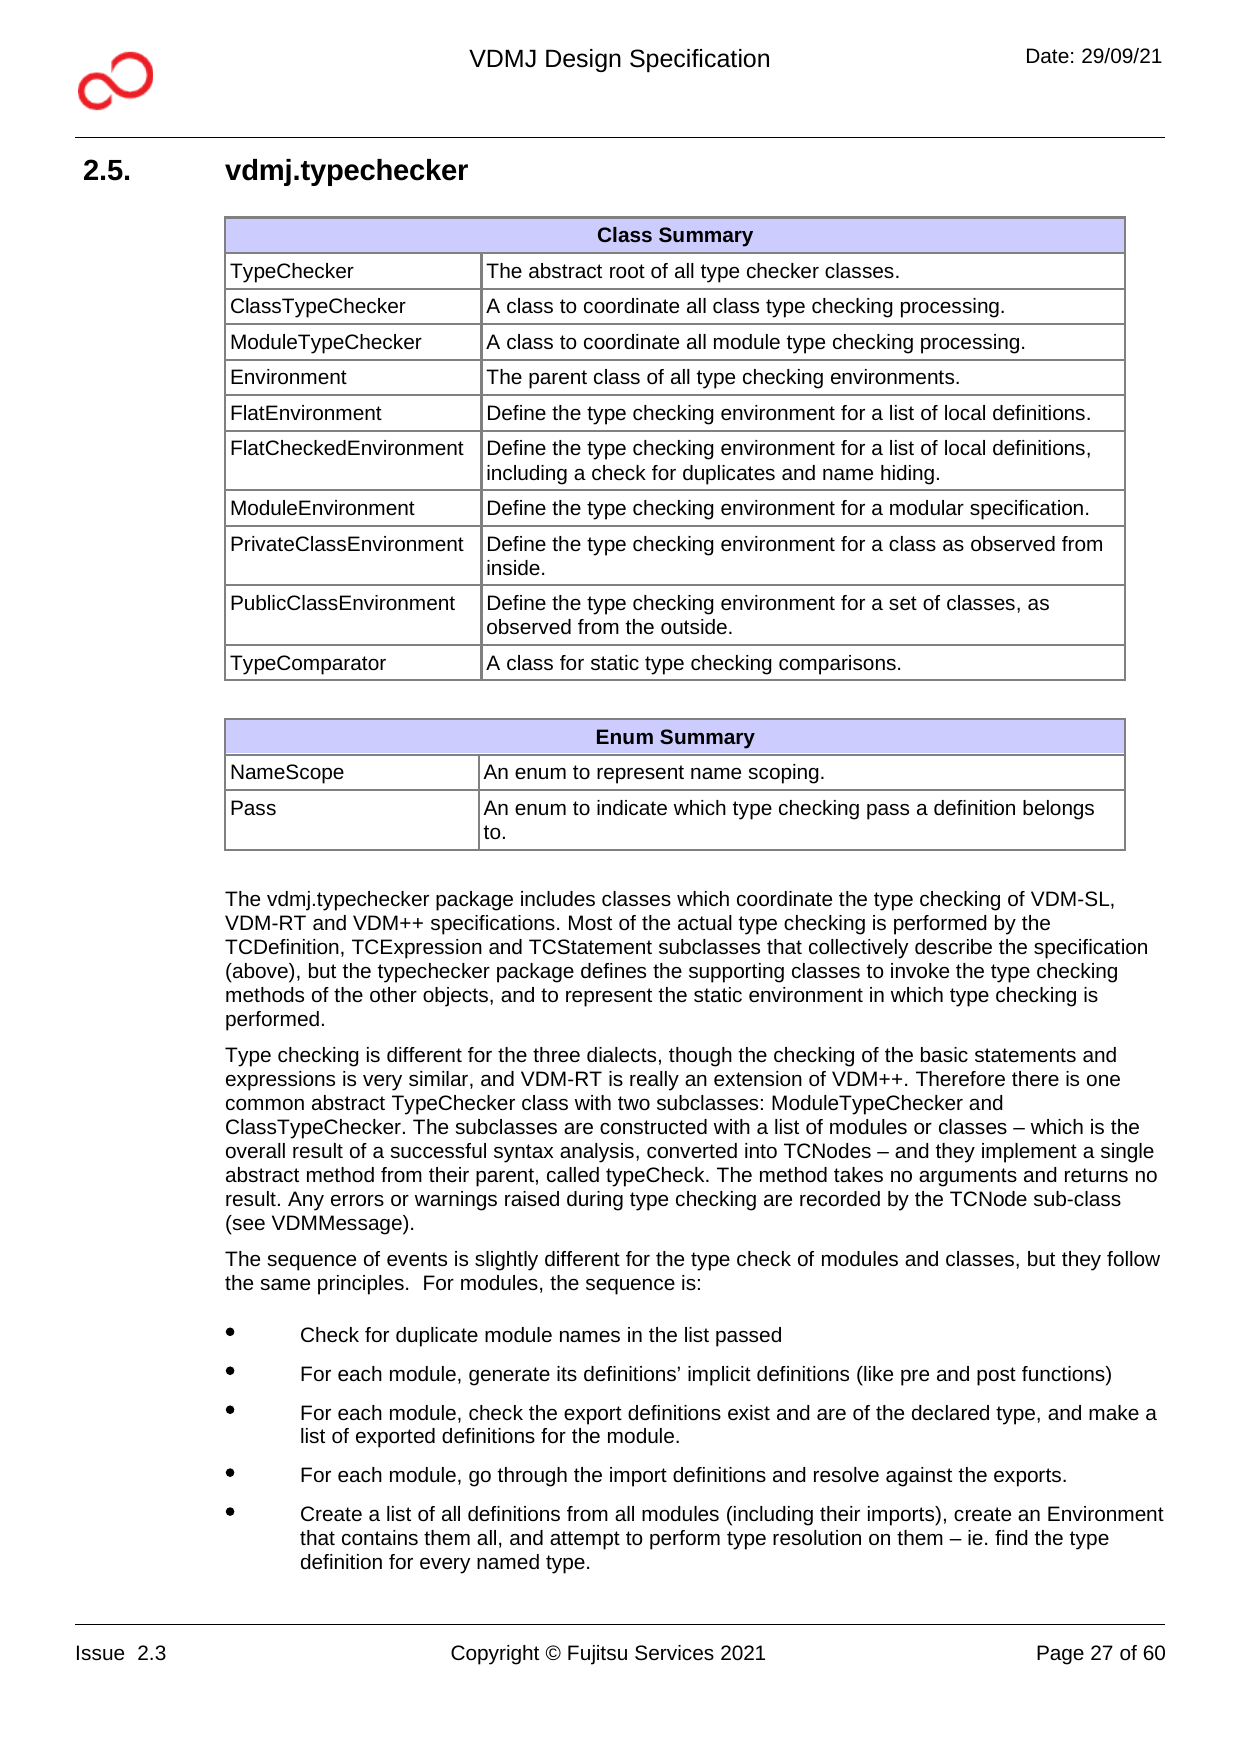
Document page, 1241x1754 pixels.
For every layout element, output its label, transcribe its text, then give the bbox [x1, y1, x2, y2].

table_cell ModuleEnvironment [226, 491, 480, 525]
table_cell TypeChecker [226, 254, 480, 287]
table_header Class Summary [226, 219, 1124, 252]
text The vdmj.typechecker package includes classes which coordinate the type checking of VDM-SL, VDM-RT and VDM++ specifications. Most of the actual type checking is performed by the TCDefinition, TCExpression and TCStatement subclasses that collectively describe the specification (above), but the typechecker package defines the supporting classes to invoke the type checking methods of the other objects, and to represent the static environment in which type checking is performed. [225, 887, 1165, 1031]
table_cell PrivateClassEnvironment [226, 527, 480, 584]
table_cell Define the type checking environment for a list of local definitions. [483, 396, 1124, 429]
table_cell NameScope [226, 756, 478, 789]
table_cell Environment [226, 361, 480, 394]
subtitle vdmj.typechecker [75, 153, 1165, 186]
table_cell PublicClassEnvironment [226, 586, 480, 644]
table_cell FlatEnvironment [226, 396, 480, 429]
list For each module, check the export definitions exist and are of the declared type, and make a list of exported definitions for the module. [225, 1401, 1165, 1449]
table_cell Pass [226, 791, 478, 848]
table_cell An enum to represent name scoping. [480, 756, 1124, 789]
table_cell TypeComparator [226, 646, 480, 679]
list Create a list of all definitions from all modules (including their imports), create an Environment that contains them all, and attempt to perform type resolution on them – ie. find the type definition for every named type. [225, 1503, 1165, 1574]
table_header Enum Summary [226, 720, 1124, 753]
table_cell Define the type checking environment for a modular specification. [483, 491, 1124, 525]
list Check for duplicate module names in the list passed [225, 1323, 1165, 1347]
table_cell The parent class of all type checking environments. [483, 361, 1124, 394]
list For each module, generate its definitions’ implicit definitions (like pre and post functions) [225, 1362, 1165, 1386]
table_cell Define the type checking environment for a class as observed from inside. [483, 527, 1124, 584]
table_cell The abstract root of all type checker classes. [483, 254, 1124, 287]
picture [78, 44, 153, 120]
table_cell A class to coordinate all module type checking processing. [483, 325, 1124, 358]
table_cell A class for static type checking comparisons. [483, 646, 1124, 679]
table_cell ClassTypeChecker [226, 290, 480, 323]
table_cell FlatCheckedEnvironment [226, 432, 480, 489]
table_cell An enum to indicate which type checking pass a definition belongs to. [480, 791, 1124, 848]
table_cell Define the type checking environment for a set of classes, as observed from the outside. [483, 586, 1124, 644]
text Type checking is different for the three dialects, though the checking of the basic statements and expressions is very similar, and VDM-RT is really an extension of VDM++. Therefore there is one common abstract TypeChecker class with two subclasses: ModuleTypeChecker and ClassTypeChecker. The subclasses are constructed with a list of modules or classes – which is the overall result of a successful syntax analysis, converted into TCNodes – and they implement a single abstract method from their parent, called typeCheck. The method takes no arguments and returns no result. Any errors or warnings raised during type checking are recorded by the TCNode sub-class (see VDMMessage). [225, 1043, 1165, 1235]
table_cell Define the type checking environment for a list of local definitions, including a check for duplicates and name hiding. [483, 432, 1124, 489]
table_cell ModuleTypeChecker [226, 325, 480, 358]
table_cell A class to coordinate all class type checking processing. [483, 290, 1124, 323]
list For each module, go through the import definitions and resolve against the exports. [225, 1464, 1165, 1488]
text The sequence of events is slightly different for the type check of modules and classes, but they follow the same principles. For modules, the sequence is: [225, 1247, 1165, 1295]
